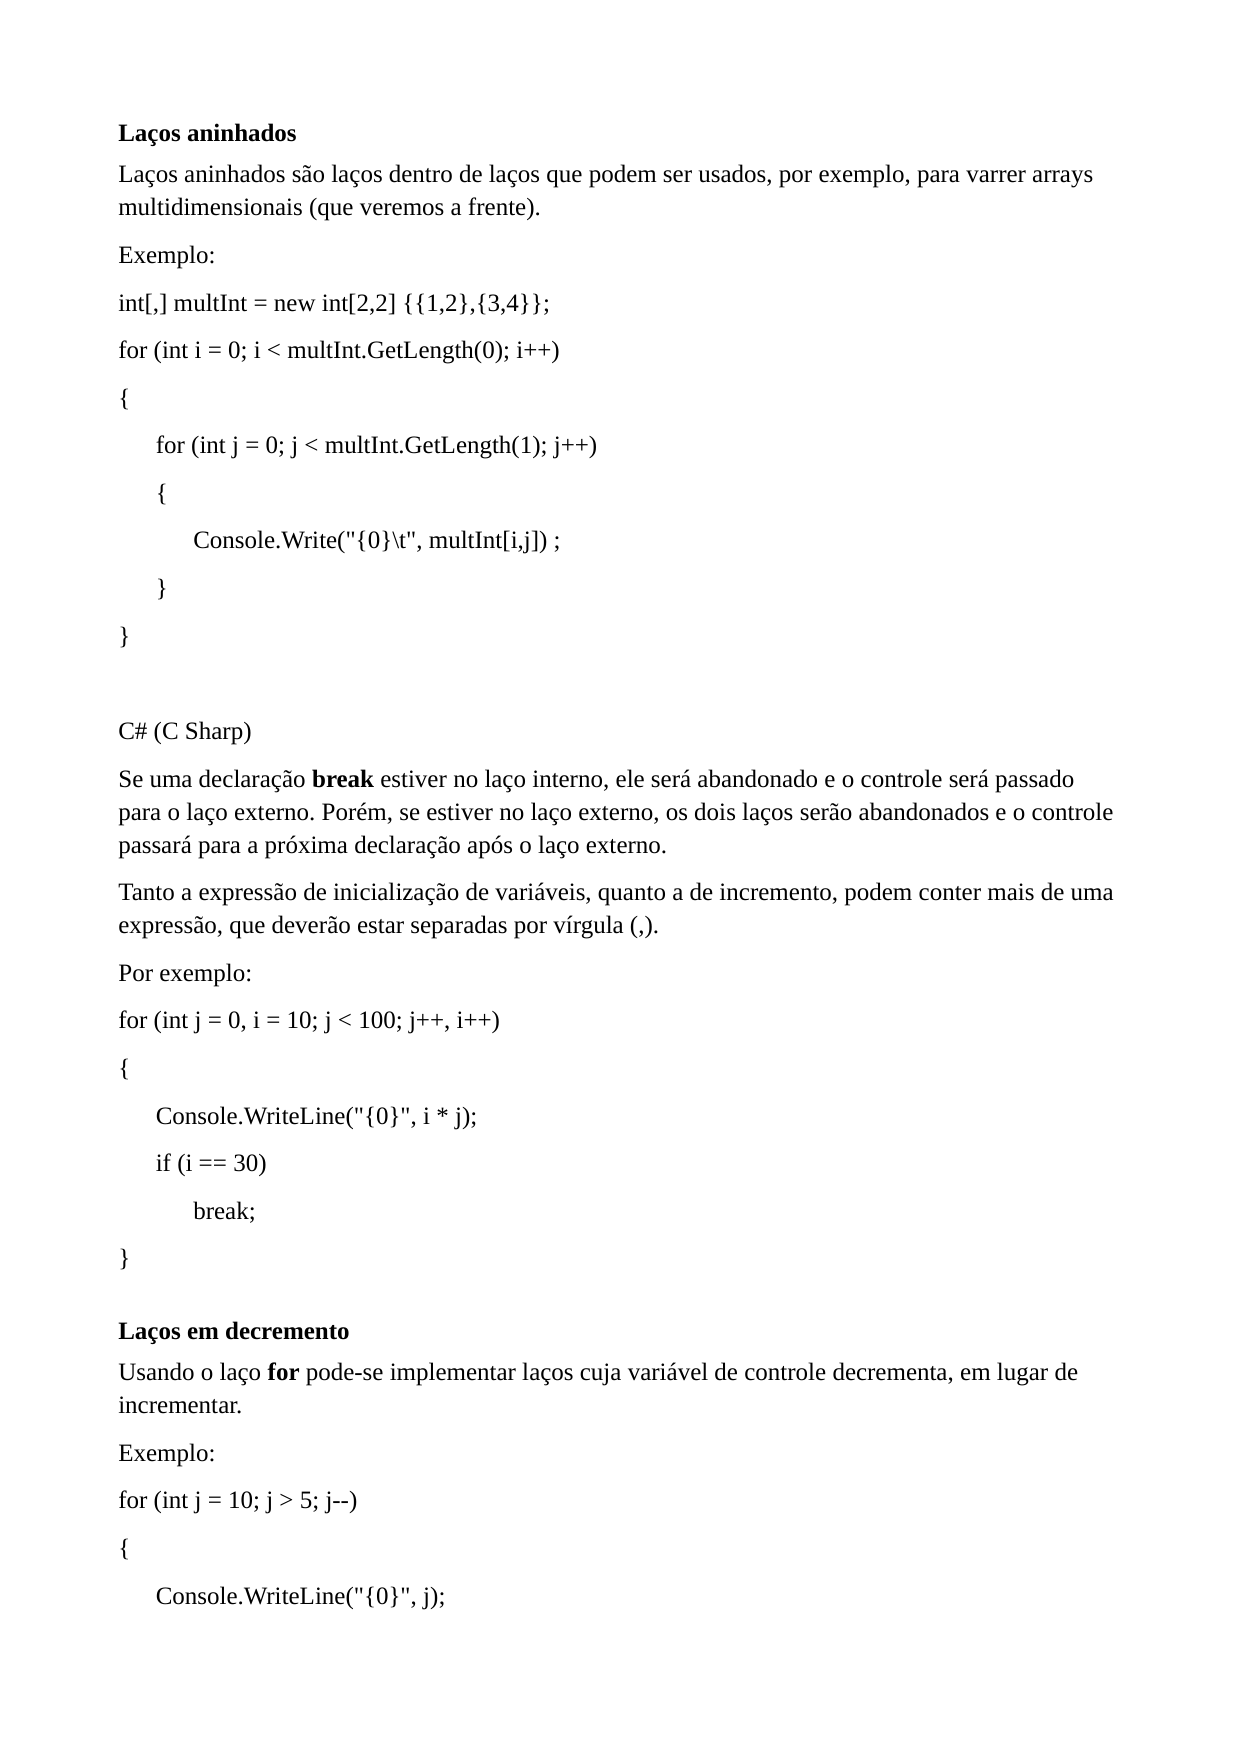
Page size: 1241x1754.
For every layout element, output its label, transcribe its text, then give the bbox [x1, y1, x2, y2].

text } [118, 1243, 1122, 1272]
subtitle Laços em decremento [118, 1316, 1122, 1345]
text for (int i = 0; i < multInt.GetLength(0); i++) [118, 335, 1122, 364]
text Tanto a expressão de inicialização de variáveis, quanto a de incremento, podem conter mais de uma expressão, que deverão estar separadas por vírgula (,). [118, 877, 1122, 939]
text { [118, 478, 1122, 507]
text for (int j = 0, i = 10; j < 100; j++, i++) [118, 1006, 1122, 1034]
text { [118, 1053, 1122, 1082]
text } [118, 621, 1122, 649]
text Console.WriteLine("{0}", i * j); [118, 1101, 1122, 1129]
text Exemplo: [118, 1438, 1122, 1467]
text { [118, 383, 1122, 412]
text break; [118, 1196, 1122, 1225]
text Exemplo: [118, 240, 1122, 269]
text int[,] multInt = new int[2,2] {{1,2},{3,4}}; [118, 288, 1122, 316]
text Console.WriteLine("{0}", j); [118, 1581, 1122, 1609]
text } [118, 573, 1122, 602]
subtitle Laços aninhados [118, 118, 1122, 147]
text { [118, 1533, 1122, 1562]
text Por exemplo: [118, 958, 1122, 987]
text C# (C Sharp) [118, 716, 1122, 745]
text for (int j = 0; j < multInt.GetLength(1); j++) [118, 430, 1122, 459]
text Console.Write("{0}\t", multInt[i,j]) ; [118, 526, 1122, 554]
text Se uma declaração break estiver no laço interno, ele será abandonado e o controle será passado para o laço externo. Porém, se estiver no laço externo, os dois laços serão abandonados e o controle passará para a próxima declaração após o laço externo. [118, 764, 1122, 858]
text Usando o laço for pode-se implementar laços cuja variável de controle decrementa, em lugar de incrementar. [118, 1357, 1122, 1419]
text if (i == 30) [118, 1148, 1122, 1177]
text for (int j = 10; j > 5; j--) [118, 1486, 1122, 1514]
text Laços aninhados são laços dentro de laços que podem ser usados, por exemplo, para varrer arrays multidimensionais (que veremos a frente). [118, 159, 1122, 221]
